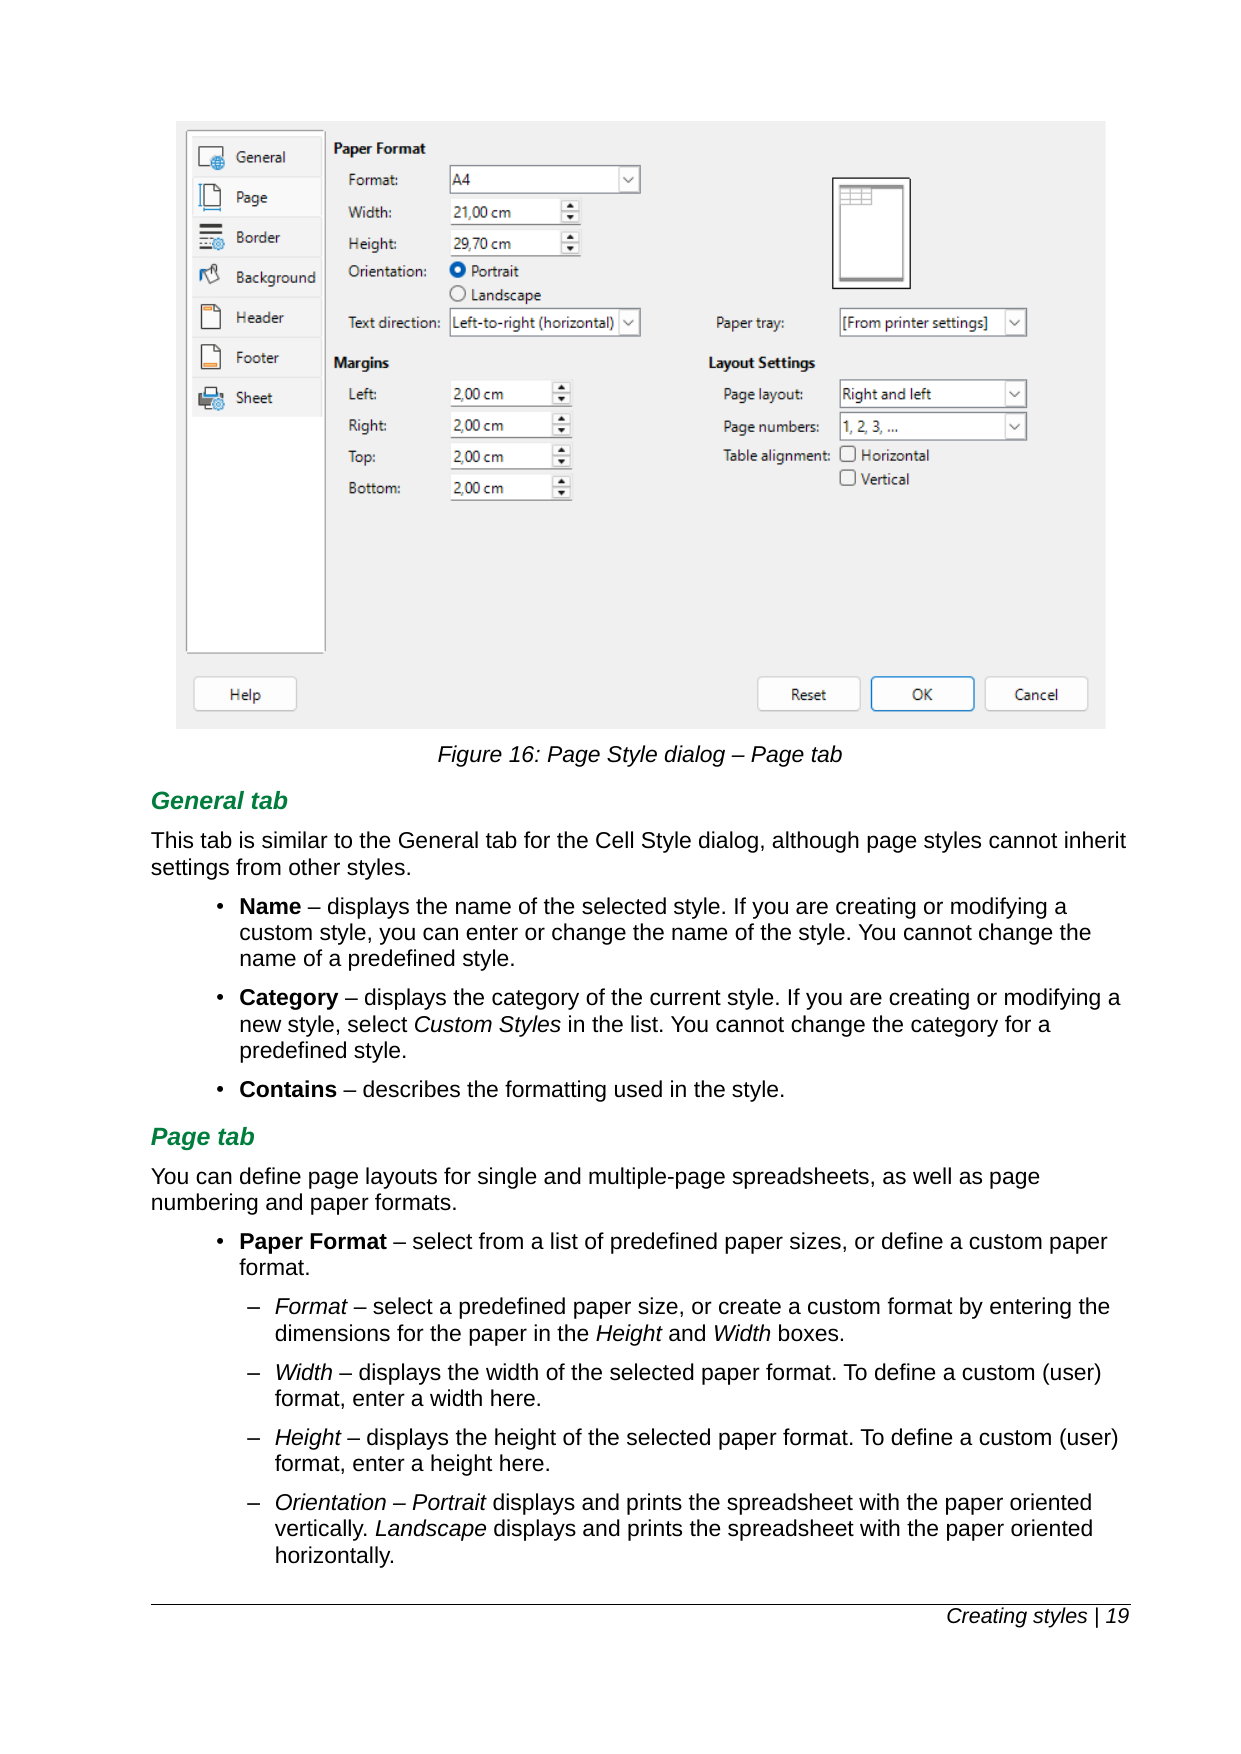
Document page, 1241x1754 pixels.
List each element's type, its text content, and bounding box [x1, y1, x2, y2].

list Category – displays the category of the current style. If you are creating or modifying a new style, select Custom Styles in the list. You cannot change the category for a predefined style. [224, 984, 1131, 1063]
picture [176, 121, 1106, 729]
list Name – displays the name of the selected style. If you are creating or modifying a custom style, you can enter or change the name of the style. You cannot change the name of a predefined style. [224, 893, 1131, 972]
text Figure 16: Page Style dialog – Page tab [176, 741, 1106, 767]
subtitle Page tab [151, 1122, 1131, 1150]
subtitle General tab [151, 786, 1131, 815]
list Paper Format – select from a list of predefined paper sizes, or define a custom paper format. [224, 1228, 1131, 1281]
list You can define page layouts for single and multiple-page spreadsheets, as well as page numbering and paper formats. [151, 1163, 1131, 1216]
list Height – displays the height of the selected paper format. To define a custom (user) format, enter a height here. [260, 1424, 1131, 1476]
list Format – select a predefined paper size, or create a custom format by entering the dimensions for the paper in the Height and Width boxes. [260, 1293, 1131, 1346]
list This tab is similar to the General tab for the Cell Style dialog, although page styles cannot inherit settings from other styles. [151, 827, 1131, 880]
list Width – displays the width of the selected paper format. To define a custom (user) format, enter a width here. [260, 1358, 1131, 1411]
list Orientation – Portrait displays and prints the spreadsheet with the paper oriented vertically. Landscape displays and prints the spreadsheet with the paper oriented horizontally. [260, 1489, 1131, 1568]
list Contains – describes the formatting used in the style. [224, 1076, 1131, 1102]
